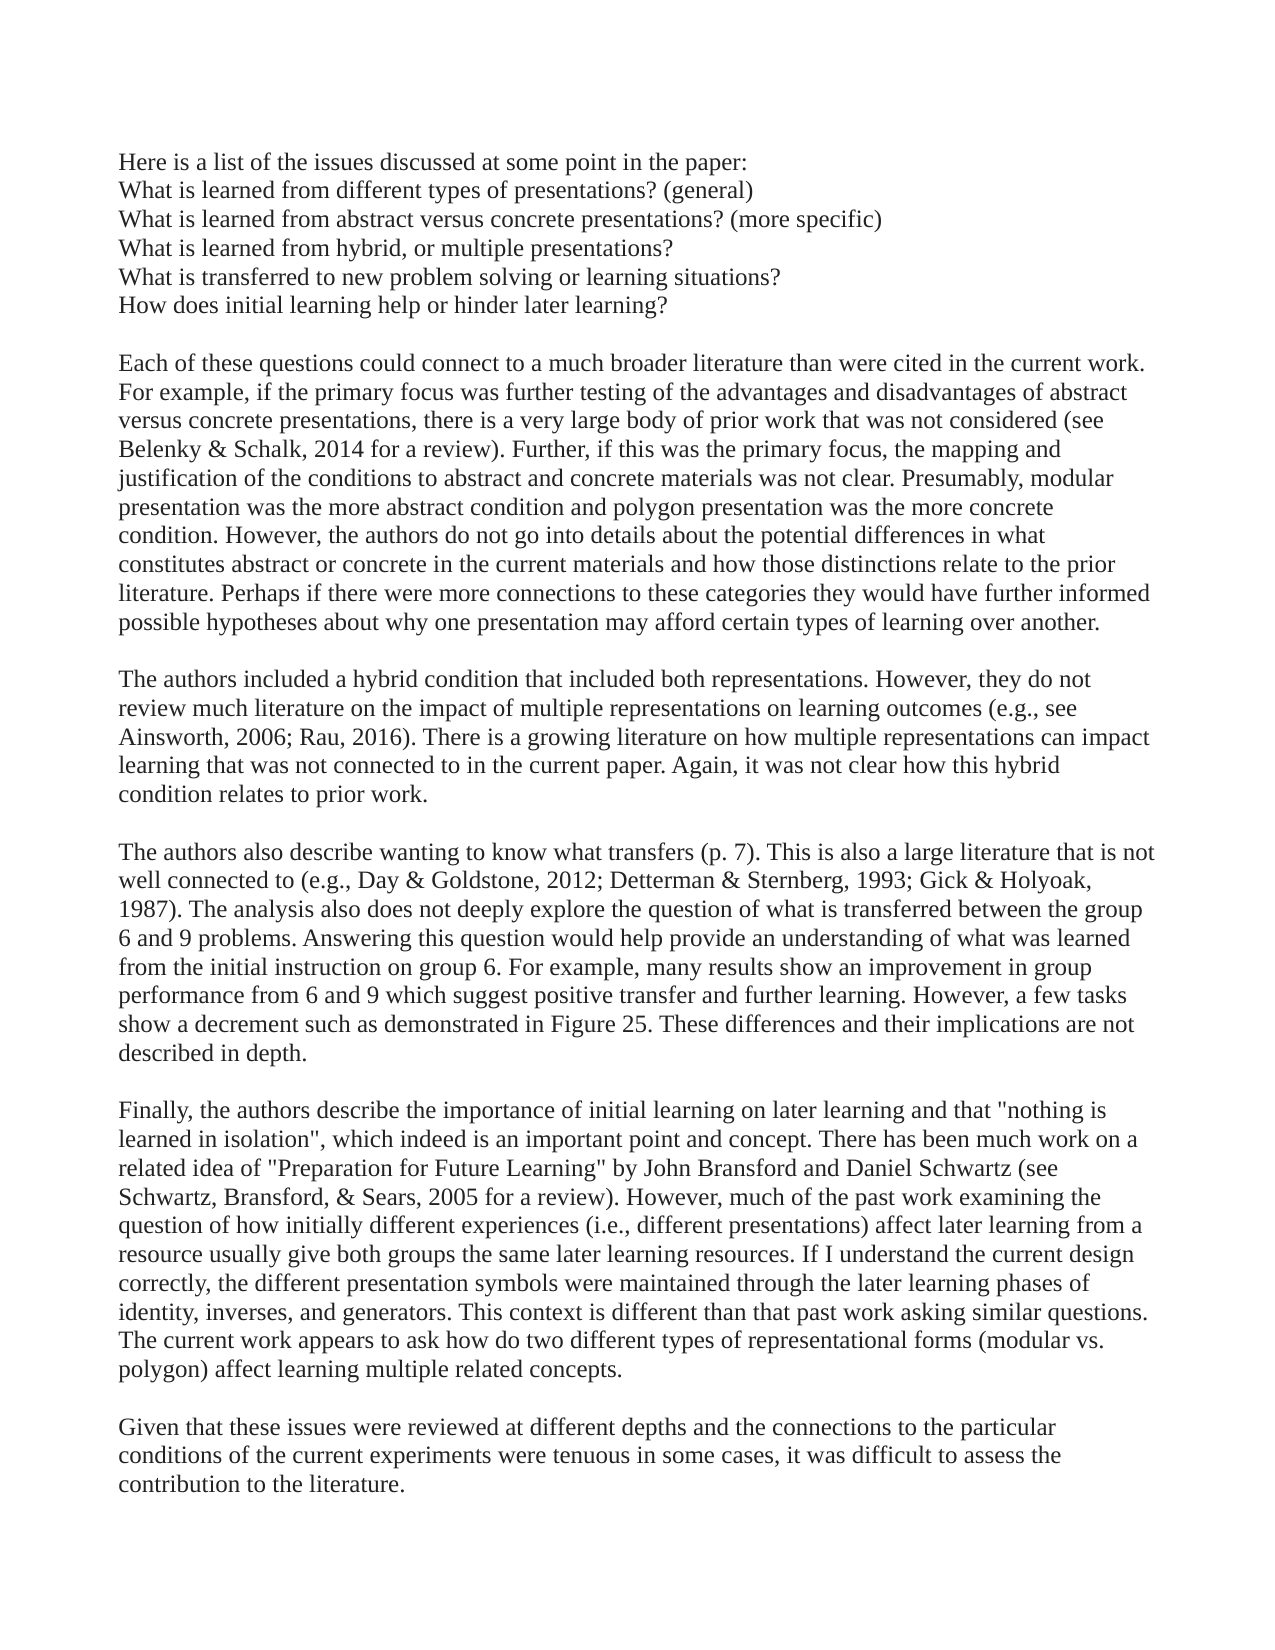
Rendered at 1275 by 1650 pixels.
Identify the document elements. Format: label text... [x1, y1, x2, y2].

text Here is a list of the issues discussed at some point in the paper: What is learned from different types of presentations? (general) What is learned from abstract versus concrete presentations? (more specific) What is learned from hybrid, or multiple presentations? What is transferred to new problem solving or learning situations? How does initial learning help or hinder later learning? Each of these questions could connect to a much broader literature than were cited in the current work. For example, if the primary focus was further testing of the advantages and disadvantages of abstract versus concrete presentations, there is a very large body of prior work that was not considered (see Belenky & Schalk, 2014 for a review). Further, if this was the primary focus, the mapping and justification of the conditions to abstract and concrete materials was not clear. Presumably, modular presentation was the more abstract condition and polygon presentation was the more concrete condition. However, the authors do not go into details about the potential differences in what constitutes abstract or concrete in the current materials and how those distinctions relate to the prior literature. Perhaps if there were more connections to these categories they would have further informed possible hypotheses about why one presentation may afford certain types of learning over another. The authors included a hybrid condition that included both representations. However, they do not review much literature on the impact of multiple representations on learning outcomes (e.g., see Ainsworth, 2006; Rau, 2016). There is a growing literature on how multiple representations can impact learning that was not connected to in the current paper. Again, it was not clear how this hybrid condition relates to prior work. The authors also describe wanting to know what transfers (p. 7). This is also a large literature that is not well connected to (e.g., Day & Goldstone, 2012; Detterman & Sternberg, 1993; Gick & Holyoak, 1987). The analysis also does not deeply explore the question of what is transferred between the group 6 and 9 problems. Answering this question would help provide an understanding of what was learned from the initial instruction on group 6. For example, many results show an improvement in group performance from 6 and 9 which suggest positive transfer and further learning. However, a few tasks show a decrement such as demonstrated in Figure 25. These differences and their implications are not described in depth. Finally, the authors describe the importance of initial learning on later learning and that "nothing is learned in isolation", which indeed is an important point and concept. There has been much work on a related idea of "Preparation for Future Learning" by John Bransford and Daniel Schwartz (see Schwartz, Bransford, & Sears, 2005 for a review). However, much of the past work examining the question of how initially different experiences (i.e., different presentations) affect later learning from a resource usually give both groups the same later learning resources. If I understand the current design correctly, the different presentation symbols were maintained through the later learning phases of identity, inverses, and generators. This context is different than that past work asking similar questions. The current work appears to ask how do two different types of representational forms (modular vs. polygon) affect learning multiple related concepts. Given that these issues were reviewed at different depths and the connections to the particular conditions of the current experiments were tenuous in some cases, it was difficult to assess the contribution to the literature. [118, 118, 1157, 1527]
